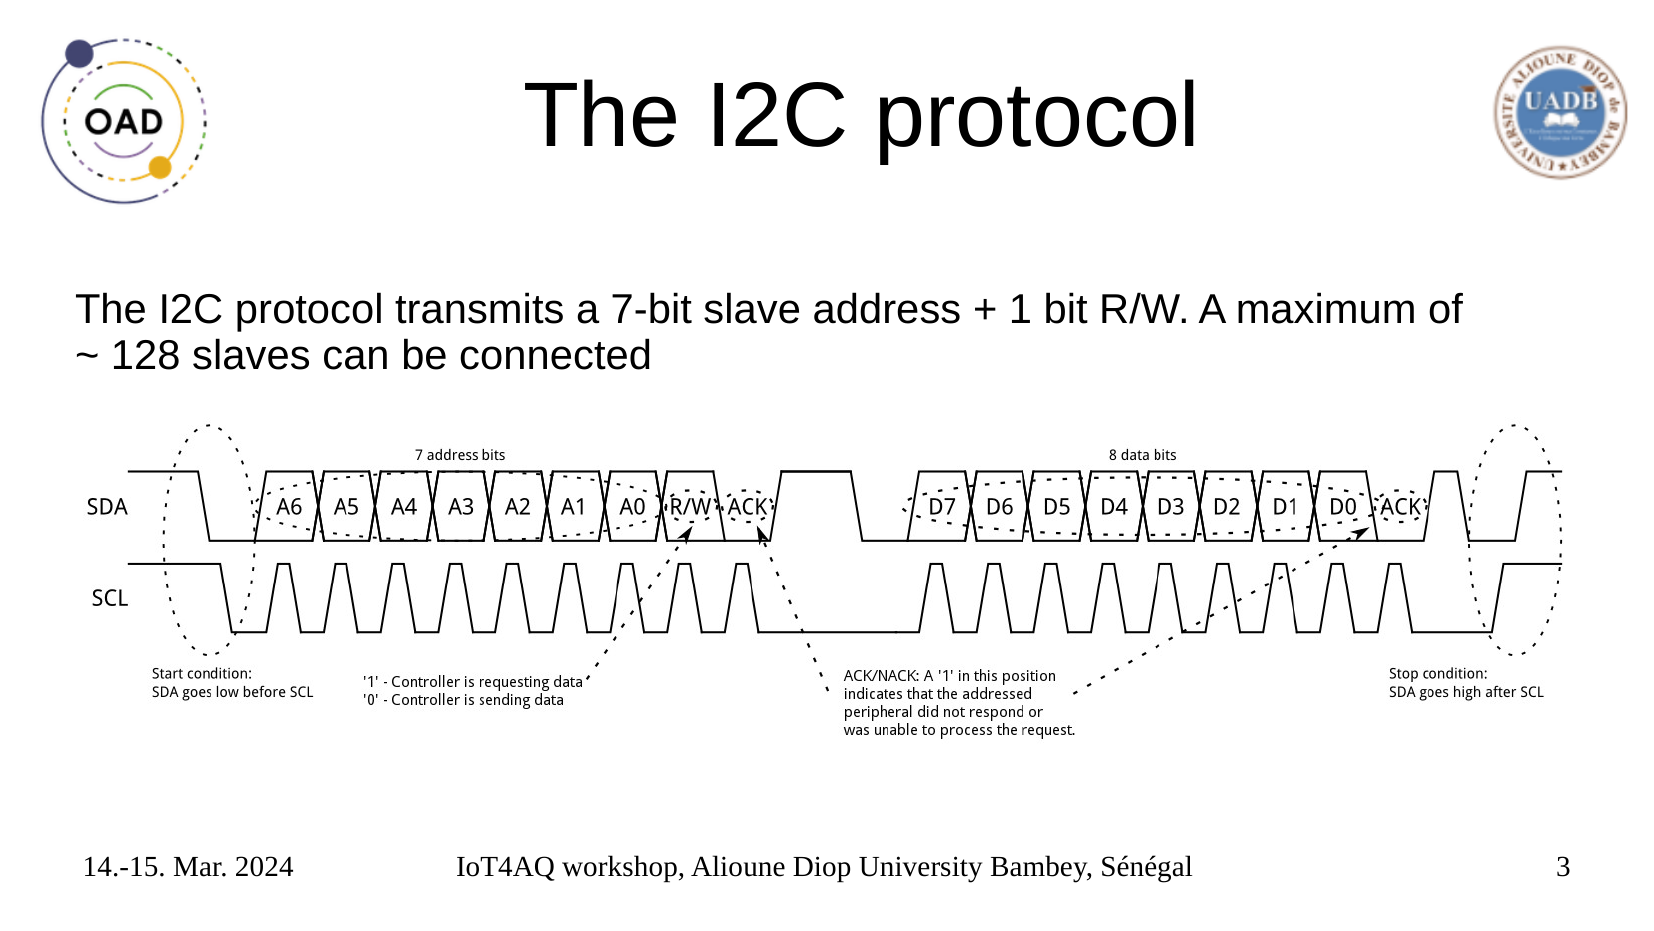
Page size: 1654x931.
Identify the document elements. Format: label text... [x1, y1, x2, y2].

picture [0, 24, 242, 225]
picture [75, 417, 1564, 751]
title The I2C protocol [278, 37, 1446, 193]
list The I2C protocol transmits a 7-bit slave address + 1 bit R/W. A maximum of ~ 128 slaves can be connected [75, 285, 1501, 488]
picture [1482, 37, 1641, 188]
